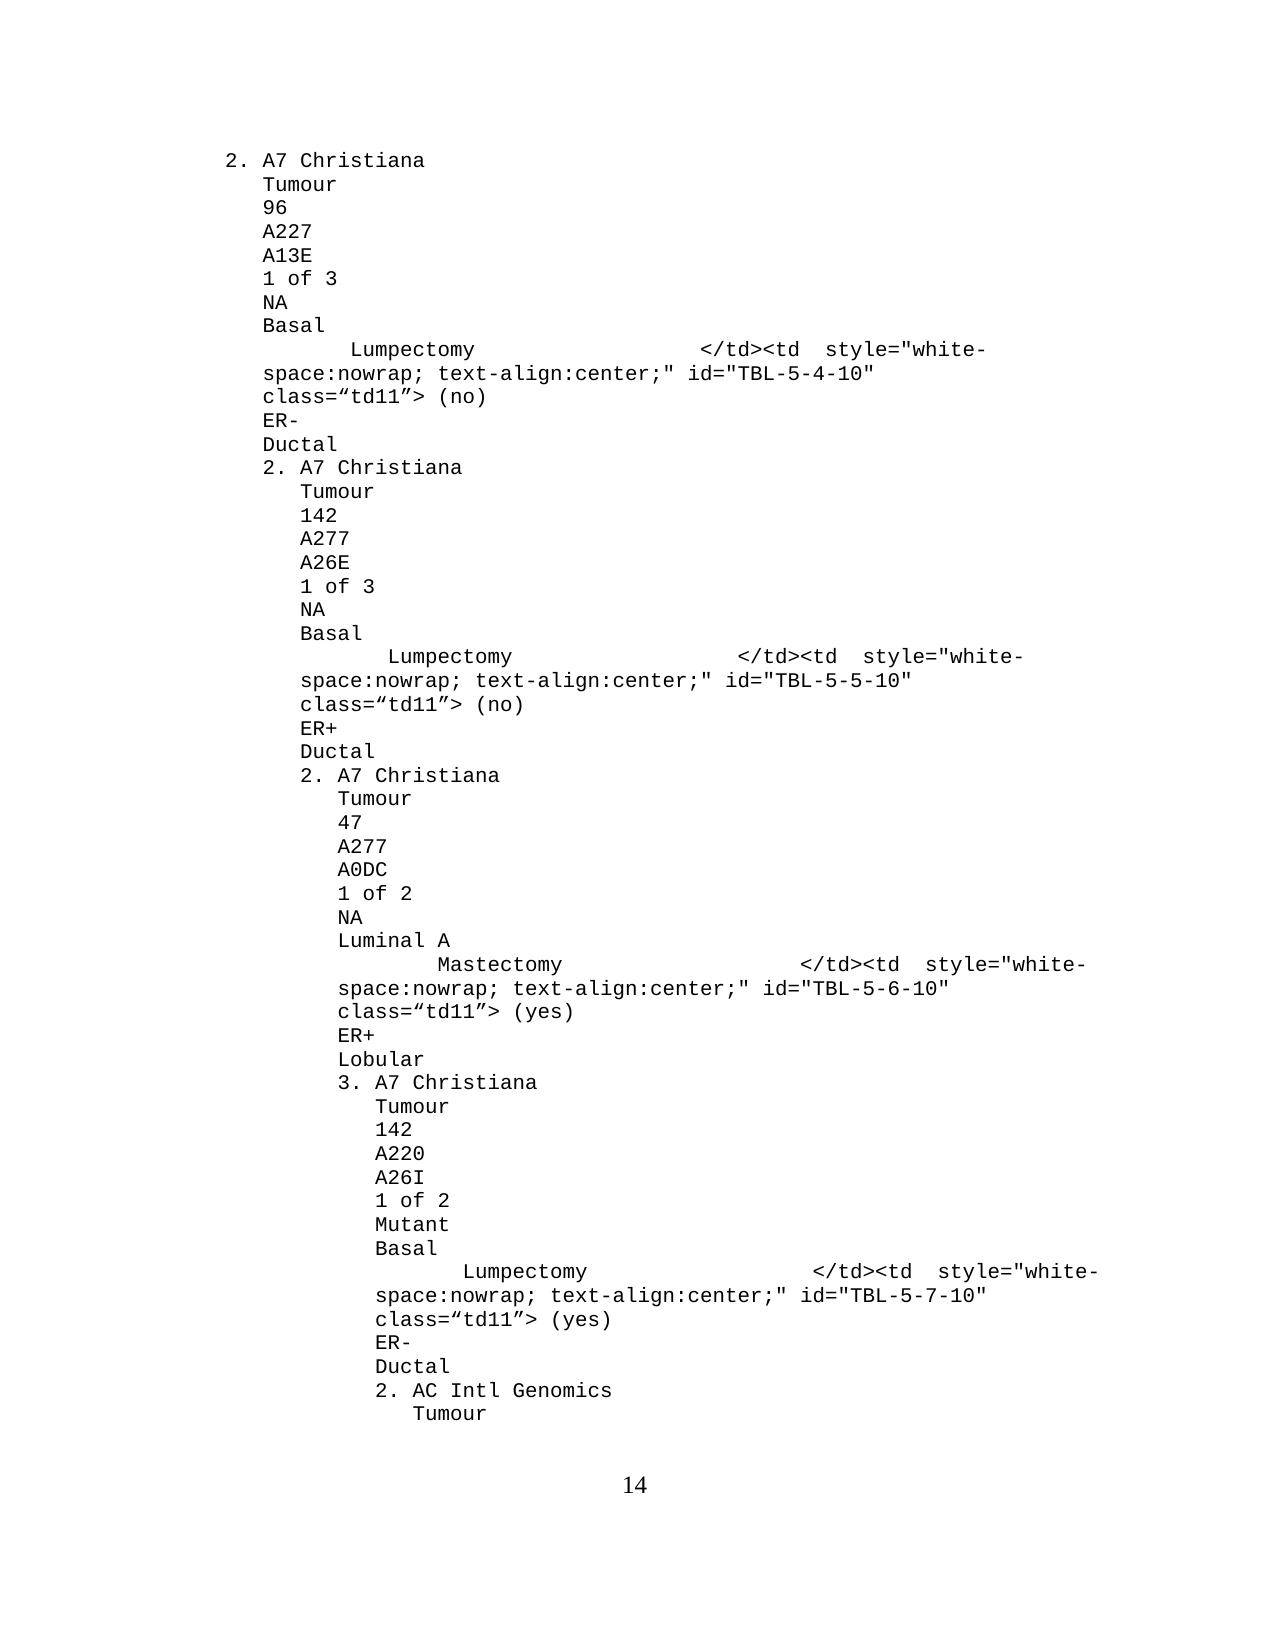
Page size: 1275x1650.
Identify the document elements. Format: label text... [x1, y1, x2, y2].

list 142 [262, 505, 1125, 528]
list Basal [337, 1238, 1125, 1261]
list AC Intl Genomics [375, 1379, 1125, 1403]
list Tumour [375, 1403, 1125, 1427]
list 1 of 3 [225, 268, 1125, 292]
list Lumpectomy </td><td style="white-space:nowrap; text-align:center;" id="TBL-5-7-10" [337, 1261, 1125, 1309]
list A26E [262, 552, 1125, 576]
list 47 [300, 812, 1125, 836]
list Basal [225, 316, 1125, 339]
list 96 [225, 197, 1125, 221]
list 1 of 2 [300, 883, 1125, 907]
list class=“td11”> (no) [262, 694, 1125, 717]
list A7 Christiana [262, 457, 1125, 481]
list A7 Christiana [337, 1072, 1125, 1096]
list A26I [337, 1167, 1125, 1190]
list 1 of 3 [262, 576, 1125, 599]
list A277 [262, 528, 1125, 552]
list Lumpectomy </td><td style="white-space:nowrap; text-align:center;" id="TBL-5-5-10" [262, 647, 1125, 694]
list ER- [225, 410, 1125, 434]
list A227 [225, 221, 1125, 244]
list 142 [337, 1119, 1125, 1143]
list ER+ [300, 1025, 1125, 1048]
list class=“td11”> (yes) [337, 1309, 1125, 1332]
list Basal [262, 623, 1125, 647]
list Tumour [225, 174, 1125, 197]
list Tumour [300, 788, 1125, 812]
list Lobular [300, 1048, 1125, 1072]
list Ductal [262, 741, 1125, 765]
list A13E [225, 244, 1125, 268]
list Ductal [225, 434, 1125, 457]
list A7 Christiana [300, 765, 1125, 788]
list Tumour [337, 1096, 1125, 1119]
list Tumour [262, 481, 1125, 505]
list 1 of 2 [337, 1190, 1125, 1214]
list Mutant [337, 1214, 1125, 1238]
list class=“td11”> (yes) [300, 1001, 1125, 1025]
list A277 [300, 836, 1125, 859]
list ER+ [262, 717, 1125, 741]
list Luminal A [300, 930, 1125, 954]
list A7 Christiana [225, 150, 1125, 174]
list class=“td11”> (no) [225, 386, 1125, 410]
list NA [262, 599, 1125, 623]
list Ductal [337, 1356, 1125, 1379]
list A0DC [300, 859, 1125, 883]
list A220 [337, 1143, 1125, 1167]
list NA [225, 292, 1125, 316]
list NA [300, 907, 1125, 930]
list Mastectomy </td><td style="white-space:nowrap; text-align:center;" id="TBL-5-6-10" [300, 954, 1125, 1001]
list Lumpectomy </td><td style="white-space:nowrap; text-align:center;" id="TBL-5-4-10" [225, 339, 1125, 386]
list ER- [337, 1332, 1125, 1356]
